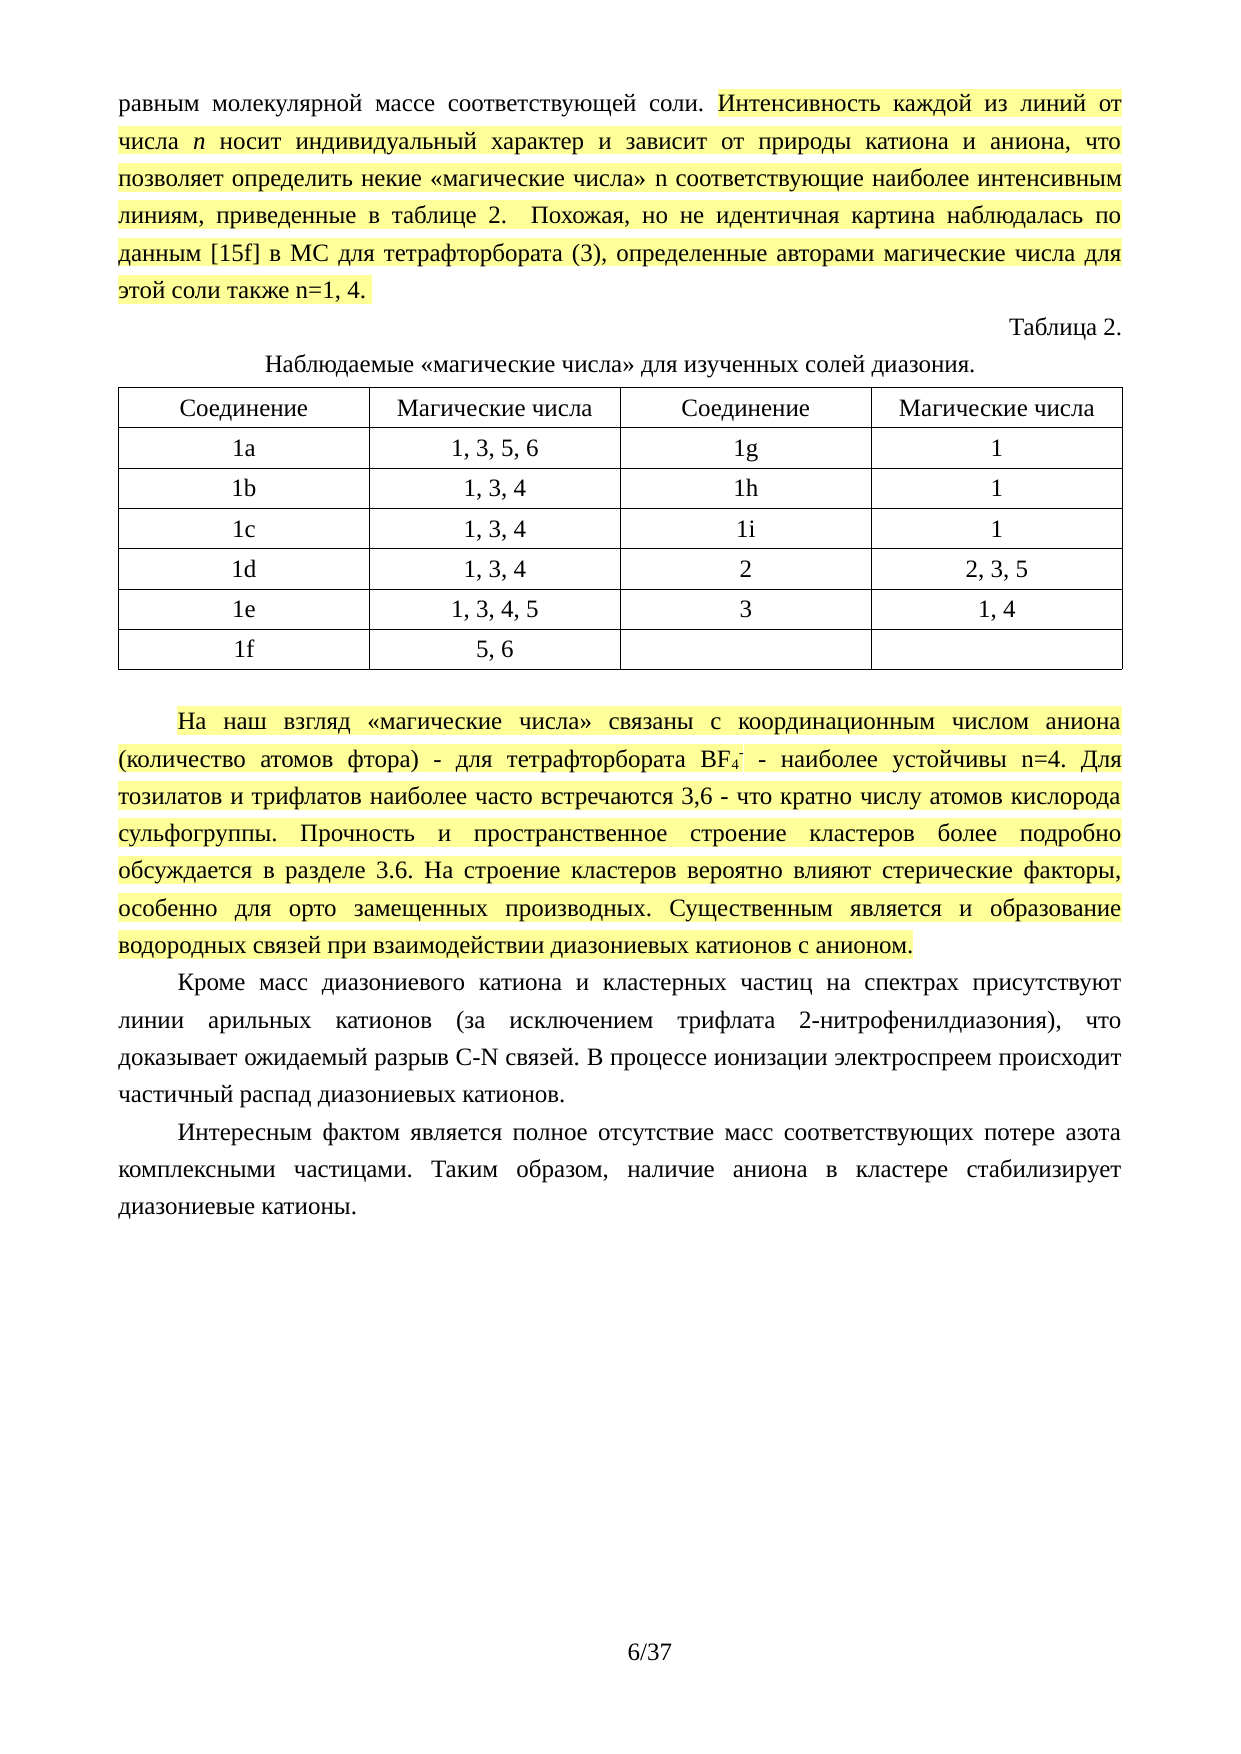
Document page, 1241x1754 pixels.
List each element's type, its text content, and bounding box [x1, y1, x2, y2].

table_cell 2, 3, 5 [872, 549, 1122, 588]
table_cell 3 [621, 590, 871, 629]
table_cell 1c [119, 509, 369, 548]
table_cell 1i [621, 509, 871, 548]
table_cell 1a [119, 428, 369, 467]
table_header Магические числа [370, 388, 620, 427]
table_cell 1g [621, 428, 871, 467]
table_header Соединение [119, 388, 369, 427]
text Таблица 2. [118, 312, 1122, 341]
table_cell 1, 3, 4 [370, 469, 620, 508]
text Наблюдаемые «магические числа» для изученных солей диазония. [118, 349, 1122, 378]
table_cell 1, 3, 4 [370, 509, 620, 548]
text равным молекулярной массе соответствующей соли. Интенсивность каждой из линий от числа n носит индивидуальный характер и зависит от природы катиона и аниона, что позволяет определить некие «магические числа» n соответствующие наиболее интенсивным линиям, приведенные в таблице 2. Похожая, но не идентичная картина наблюдалась по данным [15f] в МС для тетрафторбората (3), определенные авторами магические числа для этой соли также n=1, 4. [118, 88, 1122, 304]
table_header Соединение [621, 388, 871, 427]
table_cell 1 [872, 428, 1122, 467]
table_cell 1 [872, 469, 1122, 508]
table_cell 1, 3, 4, 5 [370, 590, 620, 629]
table_cell 1, 3, 5, 6 [370, 428, 620, 467]
table_cell 5, 6 [370, 630, 620, 669]
table_cell 1b [119, 469, 369, 508]
table_cell 1, 3, 4 [370, 549, 620, 588]
table_cell [872, 630, 1122, 669]
text Кроме масс диазониевого катиона и кластерных частиц на спектрах присутствуют линии арильных катионов (за исключением трифлата 2-нитрофенилдиазония), что доказывает ожидаемый разрыв C-N связей. В процессе ионизации электроспреем происходит частичный распад диазониевых катионов. [118, 967, 1122, 1108]
table_cell 1f [119, 630, 369, 669]
table_cell [621, 630, 871, 669]
table_cell 1d [119, 549, 369, 588]
table_cell 1 [872, 509, 1122, 548]
table_cell 1h [621, 469, 871, 508]
table_header Магические числа [872, 388, 1122, 427]
text На наш взгляд «магические числа» связаны с координационным числом аниона (количество атомов фтора) - для тетрафторбората BF4- - наиболее устойчивы n=4. Для тозилатов и трифлатов наиболее часто встречаются 3,6 - что кратно числу атомов кислорода сульфогруппы. Прочность и пространственное строение кластеров более подробно обсуждается в разделе 3.6. На строение кластеров вероятно влияют стерические факторы, особенно для орто замещенных производных. Существенным является и образование водородных связей при взаимодействии диазониевых катионов с анионом. [118, 706, 1122, 959]
table_cell 1e [119, 590, 369, 629]
table_cell 2 [621, 549, 871, 588]
text Интересным фактом является полное отсутствие масс соответствующих потере азота комплексными частицами. Таким образом, наличие аниона в кластере стабилизирует диазониевые катионы. [118, 1117, 1122, 1220]
table_cell 1, 4 [872, 590, 1122, 629]
